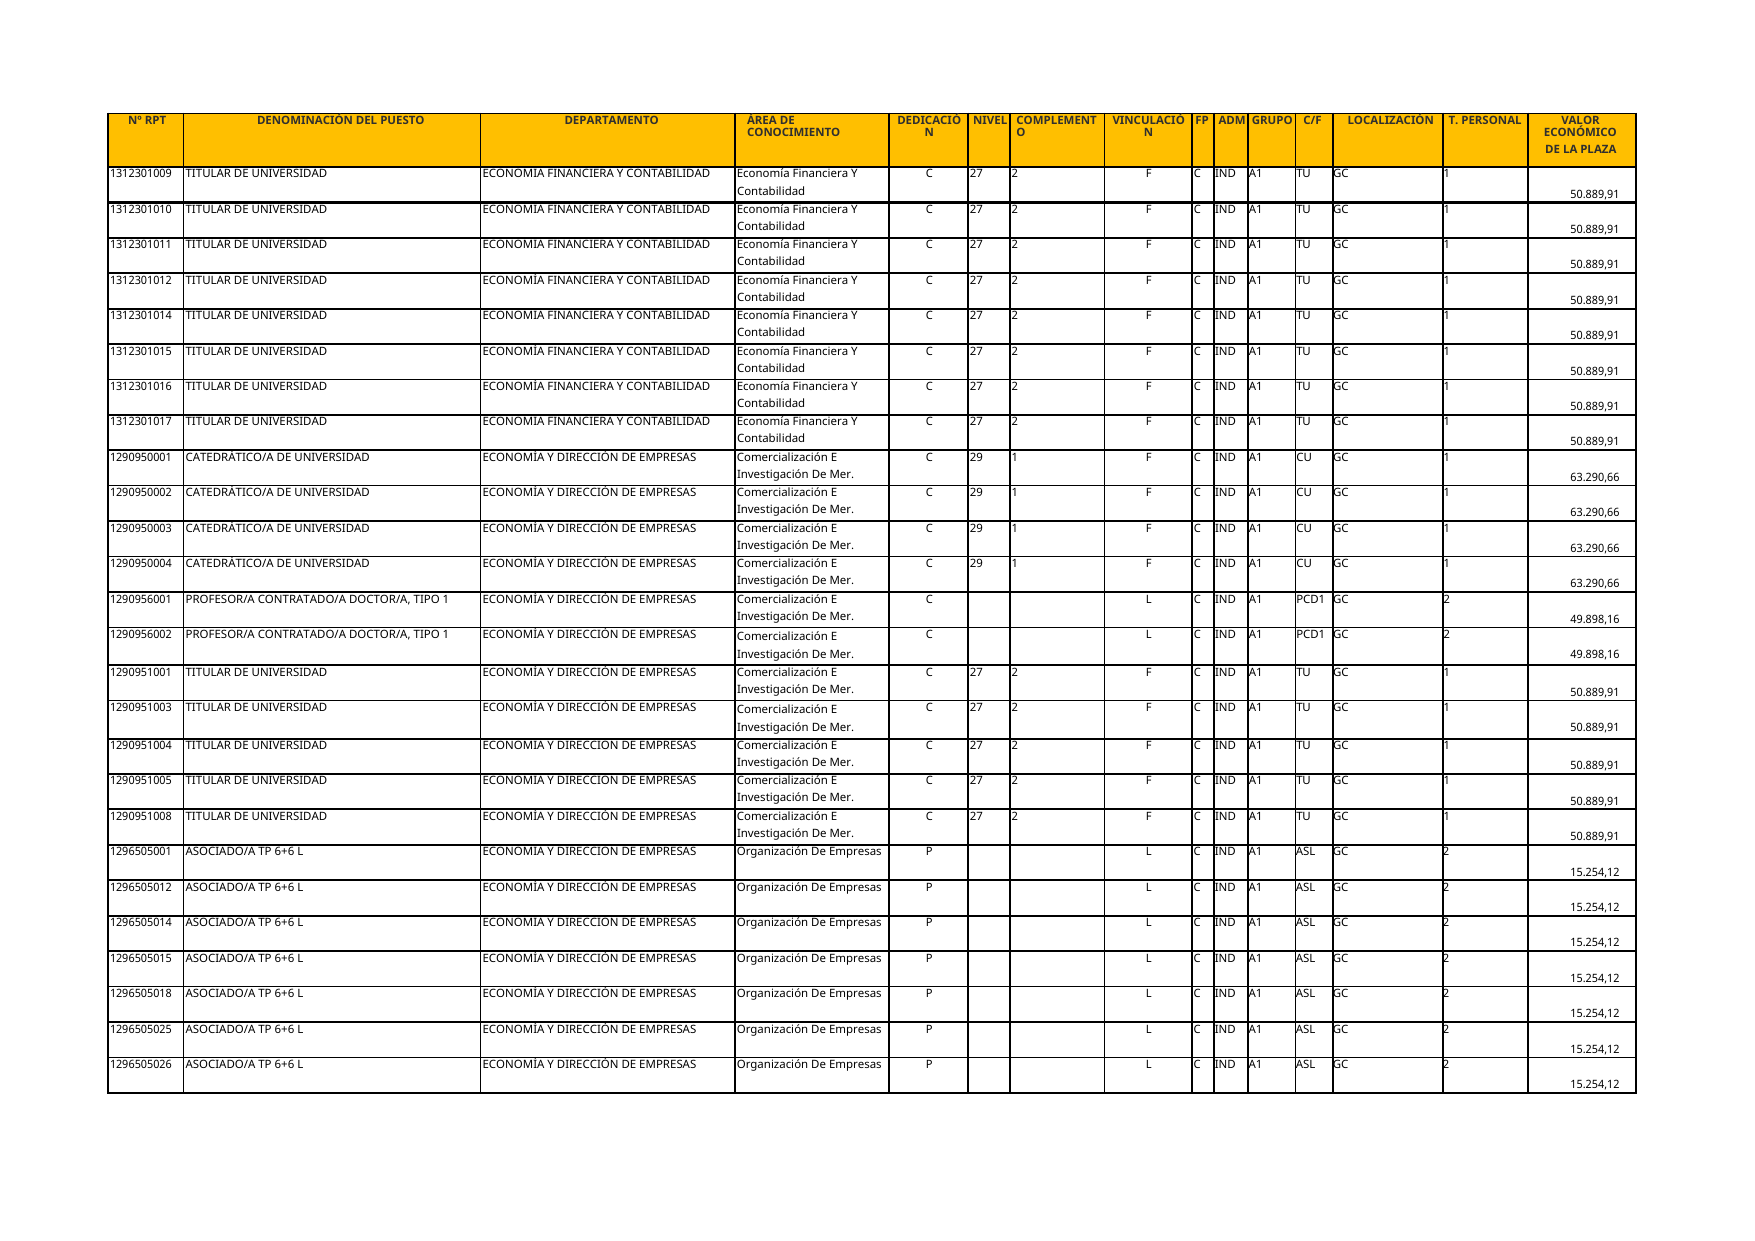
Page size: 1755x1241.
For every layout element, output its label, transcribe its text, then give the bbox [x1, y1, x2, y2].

table_cell 2 [1444, 881, 1527, 915]
table_cell 1 [1444, 666, 1527, 700]
table_cell 50.889,91 [1529, 810, 1635, 844]
table_cell Economía Financiera Y Contabilidad [736, 168, 888, 201]
table_cell C [1193, 917, 1213, 950]
table_cell 1312301016 [109, 380, 183, 414]
table_cell IND [1215, 810, 1247, 844]
table_cell ECONOMÍA FINANCIERA Y CONTABILIDAD [481, 310, 734, 343]
table_cell P [890, 917, 967, 950]
table_cell 1 [1444, 701, 1527, 737]
table_cell 1 [1011, 522, 1104, 556]
table_cell 63.290,66 [1529, 451, 1635, 485]
table_cell 1 [1444, 416, 1527, 449]
table_cell 2 [1011, 204, 1104, 237]
table_cell F [1105, 416, 1191, 449]
table_cell 2 [1444, 1058, 1527, 1092]
table_header VINCULACIÓN [1105, 114, 1191, 166]
table_cell ASL [1296, 952, 1332, 986]
table_cell 1312301009 [109, 168, 183, 201]
table_cell 63.290,66 [1529, 522, 1635, 556]
table_cell ASOCIADO/A TP 6+6 L [184, 881, 480, 915]
table_cell [1011, 917, 1104, 950]
table_cell PROFESOR/A CONTRATADO/A DOCTOR/A, TIPO 1 [184, 628, 480, 664]
table_cell 27 [969, 345, 1009, 379]
table_cell ASOCIADO/A TP 6+6 L [184, 1058, 480, 1092]
table_cell F [1105, 522, 1191, 556]
table_cell C [1193, 810, 1213, 844]
table_cell TU [1296, 740, 1332, 773]
table_cell A1 [1249, 917, 1295, 950]
table_cell ECONOMÍA Y DIRECCIÓN DE EMPRESAS [481, 1058, 734, 1092]
table_cell Organización De Empresas [736, 1023, 888, 1057]
table_header GRUPO [1249, 114, 1295, 166]
table_cell 15.254,12 [1529, 881, 1635, 915]
table_cell A1 [1249, 810, 1295, 844]
table_cell 15.254,12 [1529, 846, 1635, 879]
table_cell F [1105, 451, 1191, 485]
table_cell GC [1334, 952, 1442, 986]
table_cell C [890, 451, 967, 485]
table_cell C [1193, 274, 1213, 308]
table_cell TU [1296, 204, 1332, 237]
table_cell [1011, 1023, 1104, 1057]
table_cell 1 [1444, 380, 1527, 414]
table_cell C [1193, 846, 1213, 879]
table_cell F [1105, 701, 1191, 737]
table_cell 1296505018 [109, 987, 183, 1021]
table_cell TU [1296, 701, 1332, 737]
table_cell GC [1334, 416, 1442, 449]
table_cell 1 [1444, 239, 1527, 272]
table_cell P [890, 881, 967, 915]
table_cell IND [1215, 380, 1247, 414]
table_cell P [890, 987, 967, 1021]
table_cell ASOCIADO/A TP 6+6 L [184, 987, 480, 1021]
table_cell 2 [1011, 380, 1104, 414]
table_cell Economía Financiera Y Contabilidad [736, 380, 888, 414]
table_cell TITULAR DE UNIVERSIDAD [184, 345, 480, 379]
table_cell A1 [1249, 1058, 1295, 1092]
table_cell ECONOMÍA Y DIRECCIÓN DE EMPRESAS [481, 557, 734, 591]
table_cell 27 [969, 666, 1009, 700]
table_cell 2 [1444, 917, 1527, 950]
table_cell IND [1215, 1023, 1247, 1057]
table_cell [969, 846, 1009, 879]
table_cell A1 [1249, 701, 1295, 737]
table_cell 15.254,12 [1529, 987, 1635, 1021]
table_cell IND [1215, 1058, 1247, 1092]
table_cell TU [1296, 310, 1332, 343]
table_cell C [890, 416, 967, 449]
table_cell C [1193, 666, 1213, 700]
table_cell 27 [969, 740, 1009, 773]
table_cell 1296505026 [109, 1058, 183, 1092]
table_cell IND [1215, 486, 1247, 520]
table_cell IND [1215, 917, 1247, 950]
table_cell [969, 987, 1009, 1021]
table_cell 2 [1444, 987, 1527, 1021]
table_cell 1290956002 [109, 628, 183, 664]
table_cell 2 [1011, 168, 1104, 201]
table_cell Organización De Empresas [736, 846, 888, 879]
table_cell IND [1215, 775, 1247, 808]
table_cell F [1105, 740, 1191, 773]
table_cell TITULAR DE UNIVERSIDAD [184, 204, 480, 237]
table_cell TU [1296, 416, 1332, 449]
table_cell ECONOMÍA Y DIRECCIÓN DE EMPRESAS [481, 810, 734, 844]
table_cell L [1105, 593, 1191, 627]
table_cell GC [1334, 274, 1442, 308]
table_cell 27 [969, 380, 1009, 414]
table_cell C [1193, 740, 1213, 773]
table_cell GC [1334, 701, 1442, 737]
table_cell CATEDRÁTICO/A DE UNIVERSIDAD [184, 522, 480, 556]
table_cell C [1193, 486, 1213, 520]
table_cell 1 [1444, 810, 1527, 844]
table_cell F [1105, 666, 1191, 700]
table_cell Comercialización E Investigación De Mer. [736, 775, 888, 808]
table_cell 1 [1444, 310, 1527, 343]
table_cell CU [1296, 486, 1332, 520]
table_cell 1296505012 [109, 881, 183, 915]
table_cell 1312301010 [109, 204, 183, 237]
table_header T. PERSONAL [1444, 114, 1527, 166]
table_cell 2 [1011, 310, 1104, 343]
table_cell Comercialización E Investigación De Mer. [736, 628, 888, 664]
table_cell IND [1215, 168, 1247, 201]
table_cell IND [1215, 557, 1247, 591]
table_cell 2 [1011, 701, 1104, 737]
table_cell 27 [969, 204, 1009, 237]
table_cell F [1105, 168, 1191, 201]
table_cell Organización De Empresas [736, 917, 888, 950]
table_cell IND [1215, 666, 1247, 700]
table_cell L [1105, 1023, 1191, 1057]
table_cell A1 [1249, 775, 1295, 808]
table_cell 50.889,91 [1529, 345, 1635, 379]
table_cell GC [1334, 810, 1442, 844]
table_cell [969, 1023, 1009, 1057]
table_cell IND [1215, 987, 1247, 1021]
table_cell C [1193, 451, 1213, 485]
table_cell ECONOMÍA FINANCIERA Y CONTABILIDAD [481, 416, 734, 449]
table_cell C [890, 666, 967, 700]
table_cell ECONOMÍA FINANCIERA Y CONTABILIDAD [481, 345, 734, 379]
table_cell C [1193, 310, 1213, 343]
table_cell 1 [1011, 557, 1104, 591]
table_cell F [1105, 486, 1191, 520]
table_header LOCALIZACIÓN [1334, 114, 1442, 166]
table_cell C [890, 557, 967, 591]
table_cell ECONOMÍA FINANCIERA Y CONTABILIDAD [481, 380, 734, 414]
table_cell TU [1296, 168, 1332, 201]
table_cell Organización De Empresas [736, 881, 888, 915]
table_cell ECONOMÍA Y DIRECCIÓN DE EMPRESAS [481, 987, 734, 1021]
table_cell 1312301011 [109, 239, 183, 272]
table_cell 1 [1011, 451, 1104, 485]
table_cell GC [1334, 740, 1442, 773]
table_cell C [890, 239, 967, 272]
table_cell 50.889,91 [1529, 701, 1635, 737]
table_cell Economía Financiera Y Contabilidad [736, 345, 888, 379]
table_cell C [1193, 775, 1213, 808]
table_cell 1290951005 [109, 775, 183, 808]
table_cell ASL [1296, 1023, 1332, 1057]
table_cell GC [1334, 987, 1442, 1021]
table_cell GC [1334, 1058, 1442, 1092]
table_cell A1 [1249, 168, 1295, 201]
table_cell C [890, 486, 967, 520]
table_cell GC [1334, 775, 1442, 808]
table_cell 1 [1444, 204, 1527, 237]
table_cell 1312301012 [109, 274, 183, 308]
table_cell TITULAR DE UNIVERSIDAD [184, 810, 480, 844]
table_cell 27 [969, 810, 1009, 844]
table_cell A1 [1249, 345, 1295, 379]
table_cell C [1193, 987, 1213, 1021]
table_cell ASL [1296, 846, 1332, 879]
table_cell 1312301014 [109, 310, 183, 343]
table_cell ASL [1296, 1058, 1332, 1092]
table_cell IND [1215, 310, 1247, 343]
table_cell L [1105, 952, 1191, 986]
table_cell A1 [1249, 1023, 1295, 1057]
table_cell IND [1215, 522, 1247, 556]
table_cell TU [1296, 274, 1332, 308]
table_cell PCD1 [1296, 628, 1332, 664]
table_cell ECONOMÍA Y DIRECCIÓN DE EMPRESAS [481, 952, 734, 986]
table_cell ECONOMÍA FINANCIERA Y CONTABILIDAD [481, 274, 734, 308]
table_cell 1 [1444, 740, 1527, 773]
table_cell 29 [969, 522, 1009, 556]
table_cell Economía Financiera Y Contabilidad [736, 274, 888, 308]
table_header ÁREA DE CONOCIMIENTO [736, 114, 888, 166]
table_cell 2 [1011, 740, 1104, 773]
table_cell ECONOMÍA Y DIRECCIÓN DE EMPRESAS [481, 701, 734, 737]
table_cell 1 [1444, 775, 1527, 808]
table_cell 1 [1444, 451, 1527, 485]
table_header FP [1193, 114, 1213, 166]
table_cell GC [1334, 1023, 1442, 1057]
table_cell CU [1296, 451, 1332, 485]
table_cell Comercialización E Investigación De Mer. [736, 557, 888, 591]
table_cell 2 [1444, 846, 1527, 879]
table_cell CATEDRÁTICO/A DE UNIVERSIDAD [184, 557, 480, 591]
table_cell A1 [1249, 666, 1295, 700]
table_cell ECONOMÍA Y DIRECCIÓN DE EMPRESAS [481, 917, 734, 950]
table_cell L [1105, 1058, 1191, 1092]
table_cell 1290956001 [109, 593, 183, 627]
table_cell 63.290,66 [1529, 486, 1635, 520]
table_cell Comercialización E Investigación De Mer. [736, 593, 888, 627]
table_cell [1011, 628, 1104, 664]
table_header VALOR ECONÓMICO DE LA PLAZA [1529, 114, 1635, 166]
table_cell C [1193, 557, 1213, 591]
table_cell IND [1215, 204, 1247, 237]
table_cell TU [1296, 380, 1332, 414]
table_cell C [1193, 239, 1213, 272]
table_header DEDICACIÓN [890, 114, 967, 166]
table_cell 50.889,91 [1529, 274, 1635, 308]
table_cell Organización De Empresas [736, 987, 888, 1021]
table_cell ECONOMÍA Y DIRECCIÓN DE EMPRESAS [481, 486, 734, 520]
table_cell TITULAR DE UNIVERSIDAD [184, 416, 480, 449]
table_cell ECONOMÍA Y DIRECCIÓN DE EMPRESAS [481, 846, 734, 879]
table_cell TU [1296, 775, 1332, 808]
table_header NIVEL [969, 114, 1009, 166]
table_cell [969, 881, 1009, 915]
table_cell [1011, 846, 1104, 879]
table_cell 1290950004 [109, 557, 183, 591]
table_cell PCD1 [1296, 593, 1332, 627]
table_cell IND [1215, 451, 1247, 485]
table_cell 15.254,12 [1529, 1058, 1635, 1092]
table_cell 27 [969, 239, 1009, 272]
table_cell TITULAR DE UNIVERSIDAD [184, 740, 480, 773]
table_cell [1011, 987, 1104, 1021]
table_cell C [1193, 1058, 1213, 1092]
table_cell ASOCIADO/A TP 6+6 L [184, 1023, 480, 1057]
table_cell 50.889,91 [1529, 239, 1635, 272]
table_cell F [1105, 345, 1191, 379]
table_cell Comercialización E Investigación De Mer. [736, 451, 888, 485]
table_cell ASOCIADO/A TP 6+6 L [184, 917, 480, 950]
table_cell C [1193, 204, 1213, 237]
table_cell C [890, 168, 967, 201]
table_cell C [890, 204, 967, 237]
table_cell C [890, 810, 967, 844]
table_cell 1 [1011, 486, 1104, 520]
table_cell ECONOMÍA Y DIRECCIÓN DE EMPRESAS [481, 593, 734, 627]
table_cell ASOCIADO/A TP 6+6 L [184, 952, 480, 986]
table_cell GC [1334, 345, 1442, 379]
table_cell TU [1296, 239, 1332, 272]
table_cell ECONOMÍA FINANCIERA Y CONTABILIDAD [481, 239, 734, 272]
table_cell 50.889,91 [1529, 666, 1635, 700]
table_cell Economía Financiera Y Contabilidad [736, 416, 888, 449]
table_cell ASL [1296, 881, 1332, 915]
table_cell F [1105, 310, 1191, 343]
table_cell ECONOMÍA Y DIRECCIÓN DE EMPRESAS [481, 775, 734, 808]
table_cell F [1105, 775, 1191, 808]
table_cell IND [1215, 846, 1247, 879]
table_header ADM [1215, 114, 1247, 166]
table_cell 50.889,91 [1529, 204, 1635, 237]
table_cell C [1193, 380, 1213, 414]
table_cell Economía Financiera Y Contabilidad [736, 310, 888, 343]
table_cell TITULAR DE UNIVERSIDAD [184, 239, 480, 272]
table_cell C [1193, 1023, 1213, 1057]
table_cell C [890, 380, 967, 414]
table_cell A1 [1249, 846, 1295, 879]
table_header C/F [1296, 114, 1332, 166]
table_cell C [1193, 952, 1213, 986]
table_cell A1 [1249, 451, 1295, 485]
table_cell L [1105, 987, 1191, 1021]
table_cell P [890, 1023, 967, 1057]
table_cell 2 [1011, 810, 1104, 844]
table_cell 1296505015 [109, 952, 183, 986]
table_cell A1 [1249, 274, 1295, 308]
table_cell 1290951003 [109, 701, 183, 737]
table_cell 29 [969, 486, 1009, 520]
table_cell ASL [1296, 917, 1332, 950]
table_cell A1 [1249, 522, 1295, 556]
table_cell 1296505001 [109, 846, 183, 879]
table_cell P [890, 952, 967, 986]
table_cell Comercialización E Investigación De Mer. [736, 701, 888, 737]
table_cell TU [1296, 810, 1332, 844]
table_cell IND [1215, 701, 1247, 737]
table_cell GC [1334, 846, 1442, 879]
table_cell IND [1215, 593, 1247, 627]
table_cell GC [1334, 380, 1442, 414]
table_cell A1 [1249, 416, 1295, 449]
table_cell 49.898,16 [1529, 593, 1635, 627]
table_cell C [1193, 168, 1213, 201]
table_cell 1 [1444, 345, 1527, 379]
table_cell 2 [1011, 239, 1104, 272]
table_cell IND [1215, 952, 1247, 986]
table_cell ECONOMÍA Y DIRECCIÓN DE EMPRESAS [481, 740, 734, 773]
table_cell 1312301017 [109, 416, 183, 449]
table_cell A1 [1249, 952, 1295, 986]
table_cell CU [1296, 522, 1332, 556]
table_cell A1 [1249, 593, 1295, 627]
table_cell 1312301015 [109, 345, 183, 379]
table_cell [969, 952, 1009, 986]
table_header DEPARTAMENTO [481, 114, 734, 166]
table_cell ECONOMÍA Y DIRECCIÓN DE EMPRESAS [481, 666, 734, 700]
table_cell IND [1215, 345, 1247, 379]
table_cell 29 [969, 451, 1009, 485]
table_cell 50.889,91 [1529, 740, 1635, 773]
table_cell 2 [1444, 628, 1527, 664]
table_cell C [890, 274, 967, 308]
table_cell TITULAR DE UNIVERSIDAD [184, 274, 480, 308]
table_cell 1290950003 [109, 522, 183, 556]
table_cell L [1105, 628, 1191, 664]
table_cell ECONOMÍA Y DIRECCIÓN DE EMPRESAS [481, 628, 734, 664]
table_cell GC [1334, 239, 1442, 272]
table_cell 1290951001 [109, 666, 183, 700]
table_cell C [1193, 345, 1213, 379]
table_cell TITULAR DE UNIVERSIDAD [184, 380, 480, 414]
table_cell Organización De Empresas [736, 1058, 888, 1092]
table_cell IND [1215, 416, 1247, 449]
table_cell Comercialización E Investigación De Mer. [736, 522, 888, 556]
table_cell Comercialización E Investigación De Mer. [736, 810, 888, 844]
table_cell Comercialización E Investigación De Mer. [736, 740, 888, 773]
table_cell ECONOMÍA Y DIRECCIÓN DE EMPRESAS [481, 1023, 734, 1057]
table_cell 27 [969, 775, 1009, 808]
table_cell CU [1296, 557, 1332, 591]
table_cell 50.889,91 [1529, 775, 1635, 808]
table_cell F [1105, 239, 1191, 272]
table_cell 1296505025 [109, 1023, 183, 1057]
table_cell 1296505014 [109, 917, 183, 950]
table_cell A1 [1249, 204, 1295, 237]
table_cell C [1193, 701, 1213, 737]
table_cell 2 [1444, 593, 1527, 627]
table_cell F [1105, 274, 1191, 308]
table_cell IND [1215, 881, 1247, 915]
table_cell [969, 628, 1009, 664]
table_cell C [1193, 881, 1213, 915]
table_cell [1011, 881, 1104, 915]
table_cell 1290950001 [109, 451, 183, 485]
table_cell ECONOMÍA FINANCIERA Y CONTABILIDAD [481, 168, 734, 201]
table_cell Comercialización E Investigación De Mer. [736, 666, 888, 700]
table_cell ECONOMÍA FINANCIERA Y CONTABILIDAD [481, 204, 734, 237]
table_cell TITULAR DE UNIVERSIDAD [184, 168, 480, 201]
table_cell 27 [969, 168, 1009, 201]
table_cell 1 [1444, 557, 1527, 591]
table_cell TU [1296, 666, 1332, 700]
table_header Nº RPT [109, 114, 183, 166]
table_cell ECONOMÍA Y DIRECCIÓN DE EMPRESAS [481, 881, 734, 915]
table_cell ASL [1296, 987, 1332, 1021]
table_cell [969, 917, 1009, 950]
table_cell [1011, 952, 1104, 986]
table_cell L [1105, 846, 1191, 879]
table_cell 50.889,91 [1529, 380, 1635, 414]
table_cell F [1105, 810, 1191, 844]
table_cell A1 [1249, 486, 1295, 520]
table_cell 15.254,12 [1529, 952, 1635, 986]
table_cell GC [1334, 168, 1442, 201]
table_cell GC [1334, 204, 1442, 237]
table_cell 2 [1011, 345, 1104, 379]
table_cell Comercialización E Investigación De Mer. [736, 486, 888, 520]
table_cell 15.254,12 [1529, 1023, 1635, 1057]
table_cell 1 [1444, 486, 1527, 520]
table_cell F [1105, 380, 1191, 414]
table_cell TITULAR DE UNIVERSIDAD [184, 666, 480, 700]
table_cell GC [1334, 628, 1442, 664]
table_cell 27 [969, 416, 1009, 449]
table_cell 1290950002 [109, 486, 183, 520]
table_cell C [890, 775, 967, 808]
table_cell 1 [1444, 274, 1527, 308]
table_cell C [890, 310, 967, 343]
table_cell 1290951008 [109, 810, 183, 844]
table_cell 50.889,91 [1529, 310, 1635, 343]
table_cell ECONOMÍA Y DIRECCIÓN DE EMPRESAS [481, 451, 734, 485]
table_cell Organización De Empresas [736, 952, 888, 986]
table_cell [1011, 593, 1104, 627]
table_cell 15.254,12 [1529, 917, 1635, 950]
table_cell IND [1215, 274, 1247, 308]
table_cell F [1105, 557, 1191, 591]
table_cell 1 [1444, 168, 1527, 201]
table_cell C [890, 740, 967, 773]
table_cell C [890, 701, 967, 737]
table_cell A1 [1249, 740, 1295, 773]
table_cell 2 [1011, 666, 1104, 700]
table_cell 49.898,16 [1529, 628, 1635, 664]
table_cell GC [1334, 557, 1442, 591]
table_cell C [890, 522, 967, 556]
table_cell 2 [1444, 1023, 1527, 1057]
table_cell A1 [1249, 987, 1295, 1021]
table_cell 1 [1444, 522, 1527, 556]
table_cell A1 [1249, 239, 1295, 272]
table_cell L [1105, 881, 1191, 915]
table_cell 27 [969, 701, 1009, 737]
table_cell [969, 1058, 1009, 1092]
table_header DENOMINACIÓN DEL PUESTO [184, 114, 480, 166]
table_cell 2 [1011, 274, 1104, 308]
table_cell 2 [1011, 416, 1104, 449]
table_cell C [1193, 628, 1213, 664]
table_cell CATEDRÁTICO/A DE UNIVERSIDAD [184, 451, 480, 485]
table_cell A1 [1249, 557, 1295, 591]
table_cell C [1193, 593, 1213, 627]
table_cell L [1105, 917, 1191, 950]
table_cell GC [1334, 917, 1442, 950]
table_cell PROFESOR/A CONTRATADO/A DOCTOR/A, TIPO 1 [184, 593, 480, 627]
table_cell 2 [1011, 775, 1104, 808]
table_cell GC [1334, 486, 1442, 520]
table_cell GC [1334, 451, 1442, 485]
table_cell TITULAR DE UNIVERSIDAD [184, 775, 480, 808]
table_cell 50.889,91 [1529, 416, 1635, 449]
table_cell 27 [969, 310, 1009, 343]
table_cell 2 [1444, 952, 1527, 986]
table_cell GC [1334, 522, 1442, 556]
table_cell TITULAR DE UNIVERSIDAD [184, 310, 480, 343]
table_cell C [890, 628, 967, 664]
table_cell [1011, 1058, 1104, 1092]
table_cell GC [1334, 666, 1442, 700]
table_cell TU [1296, 345, 1332, 379]
table_cell 27 [969, 274, 1009, 308]
table_cell ECONOMÍA Y DIRECCIÓN DE EMPRESAS [481, 522, 734, 556]
table_header COMPLEMENTO [1011, 114, 1104, 166]
table_cell A1 [1249, 310, 1295, 343]
table_cell GC [1334, 310, 1442, 343]
table_cell Economía Financiera Y Contabilidad [736, 204, 888, 237]
table_cell P [890, 1058, 967, 1092]
table_cell IND [1215, 740, 1247, 773]
table_cell ASOCIADO/A TP 6+6 L [184, 846, 480, 879]
table_cell A1 [1249, 380, 1295, 414]
table_cell C [890, 593, 967, 627]
table_cell C [1193, 416, 1213, 449]
table_cell 29 [969, 557, 1009, 591]
table_cell 50.889,91 [1529, 168, 1635, 201]
table_cell [969, 593, 1009, 627]
table_cell CATEDRÁTICO/A DE UNIVERSIDAD [184, 486, 480, 520]
table_cell 63.290,66 [1529, 557, 1635, 591]
table_cell IND [1215, 628, 1247, 664]
table_cell Economía Financiera Y Contabilidad [736, 239, 888, 272]
table_cell GC [1334, 593, 1442, 627]
table_cell 1290951004 [109, 740, 183, 773]
table_cell A1 [1249, 881, 1295, 915]
table_cell C [1193, 522, 1213, 556]
table_cell A1 [1249, 628, 1295, 664]
table_cell F [1105, 204, 1191, 237]
table_cell TITULAR DE UNIVERSIDAD [184, 701, 480, 737]
table_cell GC [1334, 881, 1442, 915]
table_cell P [890, 846, 967, 879]
table_cell C [890, 345, 967, 379]
table_cell IND [1215, 239, 1247, 272]
